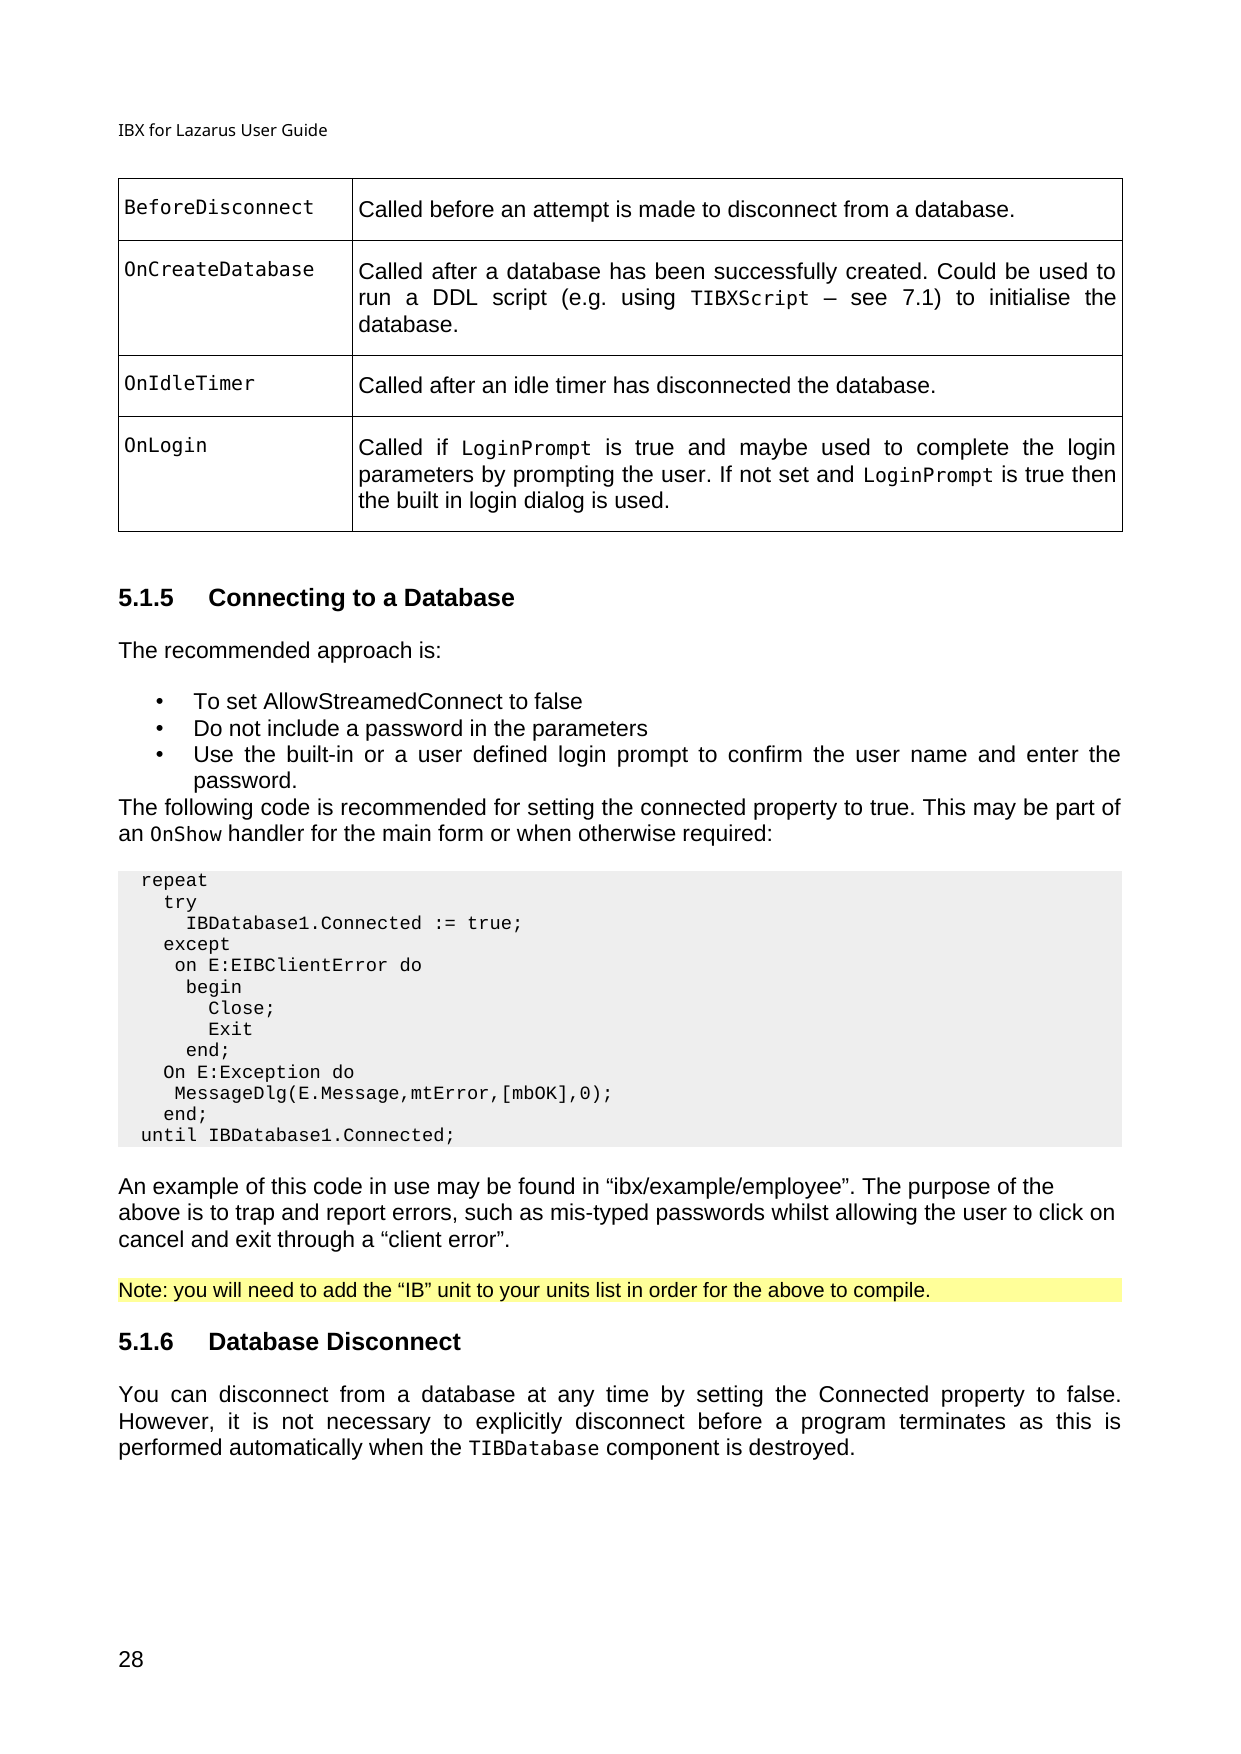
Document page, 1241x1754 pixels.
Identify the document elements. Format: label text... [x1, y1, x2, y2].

list Use the built-in or a user defined login prompt to confirm the user name and enter the password. [156, 741, 1122, 793]
text Close; [118, 999, 1122, 1020]
table_cell Called after an idle timer has disconnected the database. [353, 356, 1122, 416]
text The following code is recommended for setting the connected property to true. This may be part of an OnShow handler for the main form or when otherwise required: [118, 793, 1122, 846]
text You can disconnect from a database at any time by setting the Connected property to false. However, it is not necessary to explicitly disconnect before a program terminates as this is performed automatically when the TIBDatabase component is destroyed. [118, 1381, 1122, 1460]
table_cell Called before an attempt is made to disconnect from a database. [353, 179, 1122, 240]
text Note: you will need to add the “IB” unit to your units list in order for the above to compile. [118, 1278, 1122, 1302]
text Exit [118, 1020, 1122, 1041]
text except [118, 935, 1122, 956]
table_cell OnCreateDatabase [119, 241, 352, 354]
text end; [118, 1105, 1122, 1126]
table_cell Called if LoginPrompt is true and maybe used to complete the login parameters by prompting the user. If not set and LoginPrompt is true then the built in login dialog is used. [353, 417, 1122, 531]
table_cell Called after a database has been successfully created. Could be used to run a DDL script (e.g. using TIBXScript – see 7.1) to initialise the database. [353, 241, 1122, 354]
text on E:EIBClientError do [118, 956, 1122, 977]
text until IBDatabase1.Connected; [118, 1126, 1122, 1147]
subtitle Connecting to a Database [118, 582, 1122, 611]
list To set AllowStreamedConnect to false [156, 688, 1122, 714]
table_cell OnIdleTimer [119, 356, 352, 416]
list Do not include a password in the parameters [156, 714, 1122, 741]
text try [118, 892, 1122, 914]
table_cell OnLogin [119, 417, 352, 531]
text An example of this code in use may be found in “ibx/example/employee”. The purpose of the above is to trap and report errors, such as mis-typed passwords whilst allowing the user to click on cancel and exit through a “client error”. [118, 1173, 1122, 1252]
text IBDatabase1.Connected := true; [118, 914, 1122, 935]
subtitle Database Disconnect [118, 1327, 1122, 1356]
text repeat [118, 871, 1122, 892]
table_cell BeforeDisconnect [119, 179, 352, 240]
text end; [118, 1041, 1122, 1062]
text On E:Exception do [118, 1062, 1122, 1084]
text The recommended approach is: [118, 637, 1122, 663]
text begin [118, 977, 1122, 999]
text MessageDlg(E.Message,mtError,[mbOK],0); [118, 1084, 1122, 1105]
